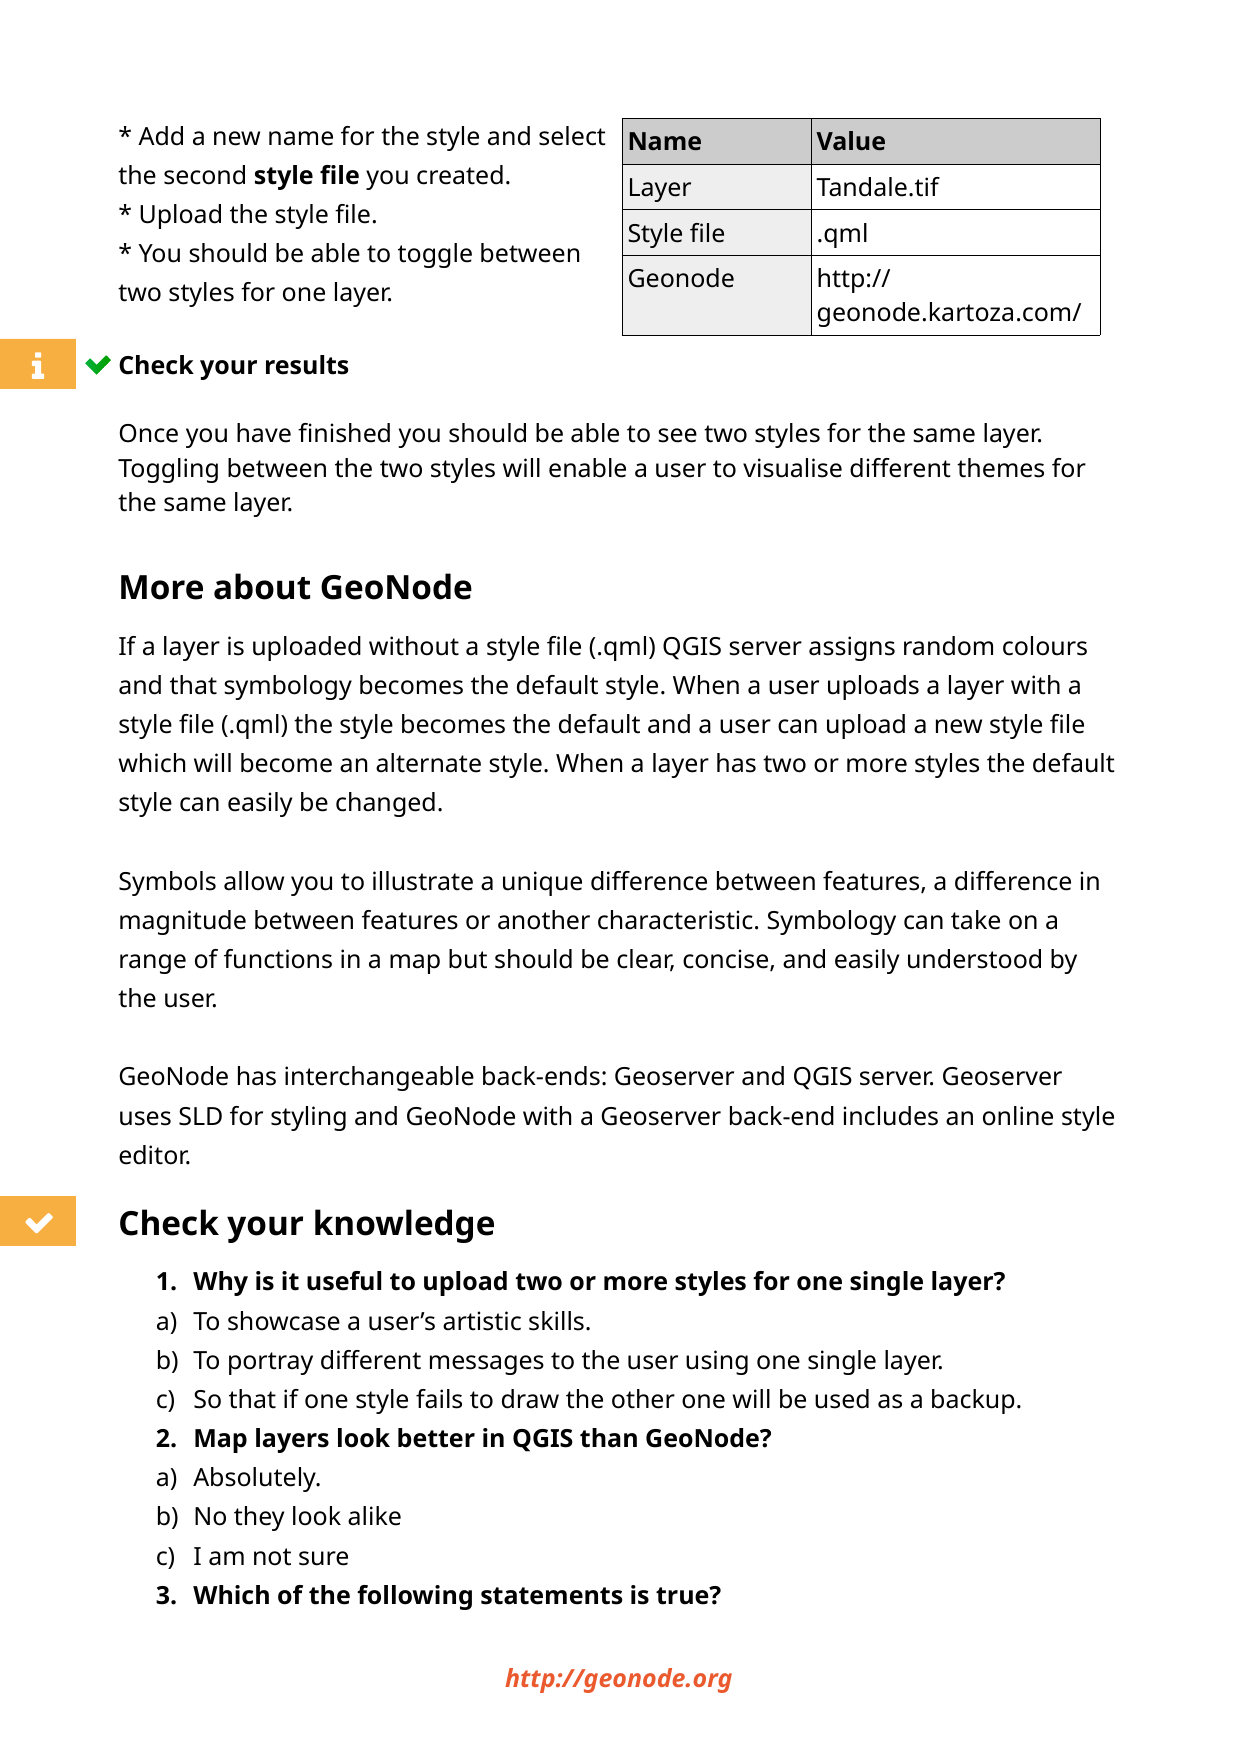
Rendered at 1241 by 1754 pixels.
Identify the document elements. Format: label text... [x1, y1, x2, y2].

table_cell http://geonode.kartoza.com/ [812, 256, 1100, 335]
list Why is it useful to upload two or more styles for one single layer? [156, 1264, 1122, 1298]
text Once you have finished you should be able to see two styles for the same layer. Toggling between the two styles will enable a user to visualise different themes for the same layer. [118, 416, 1122, 552]
table_cell Tandale.tif [812, 165, 1100, 209]
list I am not sure [156, 1538, 1122, 1572]
text * You should be able to toggle between two styles for one layer. [118, 236, 619, 309]
table_header Name [623, 119, 811, 164]
text Check your results [118, 348, 1122, 382]
text * Upload the style file. [118, 196, 619, 231]
list To showcase a user’s artistic skills. [156, 1303, 1122, 1337]
list Map layers look better in QGIS than GeoNode? [156, 1421, 1122, 1455]
list To portray different messages to the user using one single layer. [156, 1342, 1122, 1376]
table_cell Layer [623, 165, 811, 209]
subtitle More about GeoNode [118, 564, 1122, 609]
table_header Value [812, 119, 1100, 164]
table_cell Geonode [623, 256, 811, 335]
list Which of the following statements is true? [156, 1577, 1122, 1611]
text * Add a new name for the style and select the second style file you created. [118, 118, 619, 191]
list So that if one style fails to draw the other one will be used as a backup. [156, 1381, 1122, 1416]
text Symbols allow you to illustrate a unique difference between features, a difference in magnitude between features or another characteristic. Symbology can take on a range of functions in a map but should be clear, concise, and easily understood by the user. [118, 863, 1122, 1015]
list Absolutely. [156, 1460, 1122, 1494]
subtitle Check your knowledge [118, 1200, 1122, 1245]
table_cell Style file [623, 210, 811, 255]
text GeoNode has interchangeable back-ends: Geoserver and QGIS server. Geoserver uses SLD for styling and GeoNode with a Geoserver back-end includes an online style editor. [118, 1059, 1122, 1171]
list No they look alike [156, 1499, 1122, 1533]
text If a layer is uploaded without a style file (.qml) QGIS server assigns random colours and that symbology becomes the default style. When a user uploads a layer with a style file (.qml) the style becomes the default and a user can upload a new style file which will become an alternate style. When a layer has two or more styles the default style can easily be changed. [118, 628, 1122, 819]
table_cell .qml [812, 210, 1100, 255]
